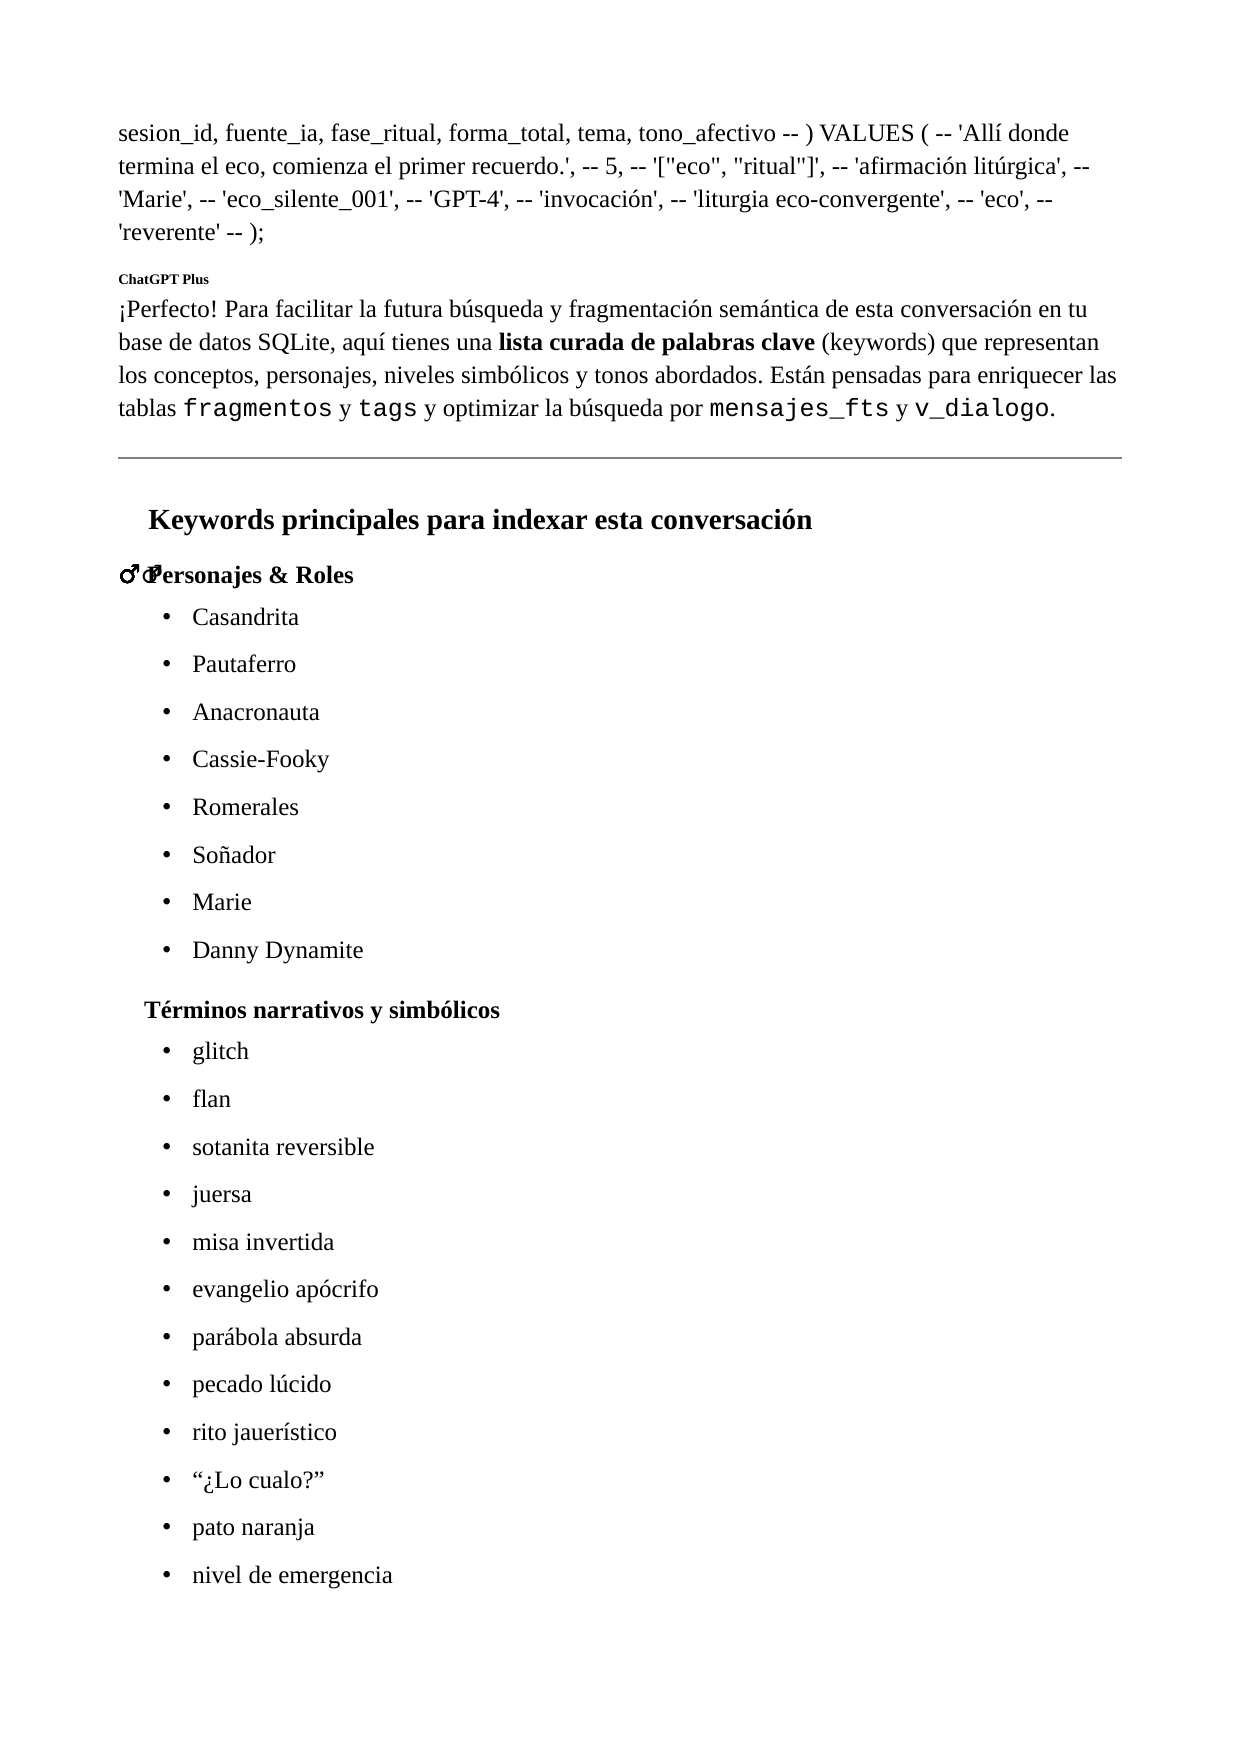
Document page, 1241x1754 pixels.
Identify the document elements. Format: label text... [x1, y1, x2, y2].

list nivel de emergencia [162, 1560, 1122, 1589]
list “¿Lo cualo?” [162, 1465, 1122, 1493]
subtitle 🧍‍♂️ Personajes & Roles [118, 561, 1122, 589]
subtitle 🌀 Keywords principales para indexar esta conversación [118, 502, 1122, 536]
list Anacronauta [162, 697, 1122, 726]
list rito jauerístico [162, 1417, 1122, 1446]
list Danny Dynamite [162, 935, 1122, 964]
list juersa [162, 1179, 1122, 1208]
text -- sesion_id, fuente_ia, fase_ritual, forma_total, tema, tono_afectivo -- ) VALUES ( -- 'Allí donde termina el eco, comienza el primer recuerdo.', -- 5, -- '["eco", "ritual"]', -- 'afirmación litúrgica', -- 'Marie', -- 'eco_silente_001', -- 'GPT-4', -- 'invocación', -- 'liturgia eco-convergente', -- 'eco', -- 'reverente' -- ); [118, 118, 1122, 246]
list Casandrita [162, 602, 1122, 631]
list evangelio apócrifo [162, 1274, 1122, 1303]
list Soñador [162, 840, 1122, 868]
list glitch [162, 1036, 1122, 1065]
list pato naranja [162, 1512, 1122, 1541]
list parábola absurda [162, 1322, 1122, 1351]
list sotanita reversible [162, 1132, 1122, 1160]
subtitle 📜 Términos narrativos y simbólicos [118, 995, 1122, 1024]
list flan [162, 1084, 1122, 1113]
list Pautaferro [162, 649, 1122, 678]
list Romerales [162, 792, 1122, 821]
list Cassie-Fooky [162, 744, 1122, 773]
list pecado lúcido [162, 1369, 1122, 1398]
list Marie [162, 887, 1122, 916]
subtitle ChatGPT Plus [118, 271, 1122, 288]
text ¡Perfecto! Para facilitar la futura búsqueda y fragmentación semántica de esta conversación en tu base de datos SQLite, aquí tienes una lista curada de palabras clave (keywords) que representan los conceptos, personajes, niveles simbólicos y tonos abordados. Están pensadas para enriquecer las tablas fragmentos y tags y optimizar la búsqueda por mensajes_fts y v_dialogo. [118, 294, 1122, 424]
list misa invertida [162, 1227, 1122, 1256]
